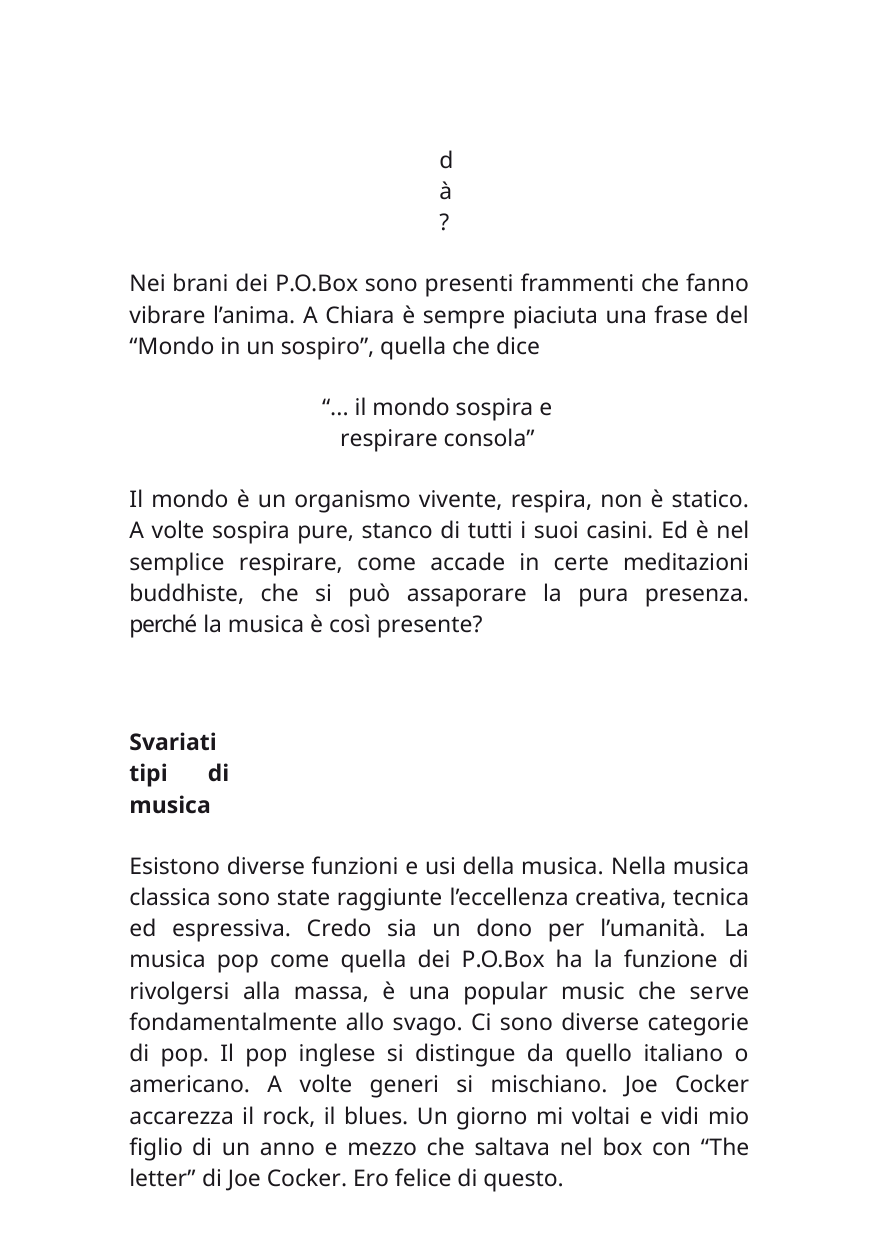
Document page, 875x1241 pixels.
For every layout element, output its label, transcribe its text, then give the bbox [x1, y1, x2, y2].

text Svariati tipi di musica [129, 726, 229, 820]
text Esistono diverse funzioni e usi della musica. Nella musica classica sono state raggiunte l’eccellenza creativa, tecnica ed espressiva. Credo sia un dono per l’umanità. La musica pop come quella dei P.O.Box ha la funzione di rivolgersi alla massa, è una popular music che serve fondamentalmente allo svago. Ci sono diverse categorie di pop. Il pop inglese si distingue da quello italiano o americano. A volte generi si mischiano. Joe Cocker accarezza il rock, il blues. Un giorno mi voltai e vidi mio figlio di un anno e mezzo che saltava nel box con “The letter” di Joe Cocker. Ero felice di questo. [129, 849, 749, 1193]
text Il mondo è un organismo vivente, respira, non è statico. A volte sospira pure, stanco di tutti i suoi casini. Ed è nel semplice respirare, come accade in certe meditazioni buddhiste, che si può assaporare la pura presenza. perché la musica è così presente? [129, 483, 749, 639]
text “... il mondo sospira e respirare consola” [310, 391, 564, 453]
text Nei brani dei P.O.Box sono presenti frammenti che fanno vibrare l’anima. A Chiara è sempre piaciuta una frase del “Mondo in un sospiro”, quella che dice [129, 267, 749, 361]
